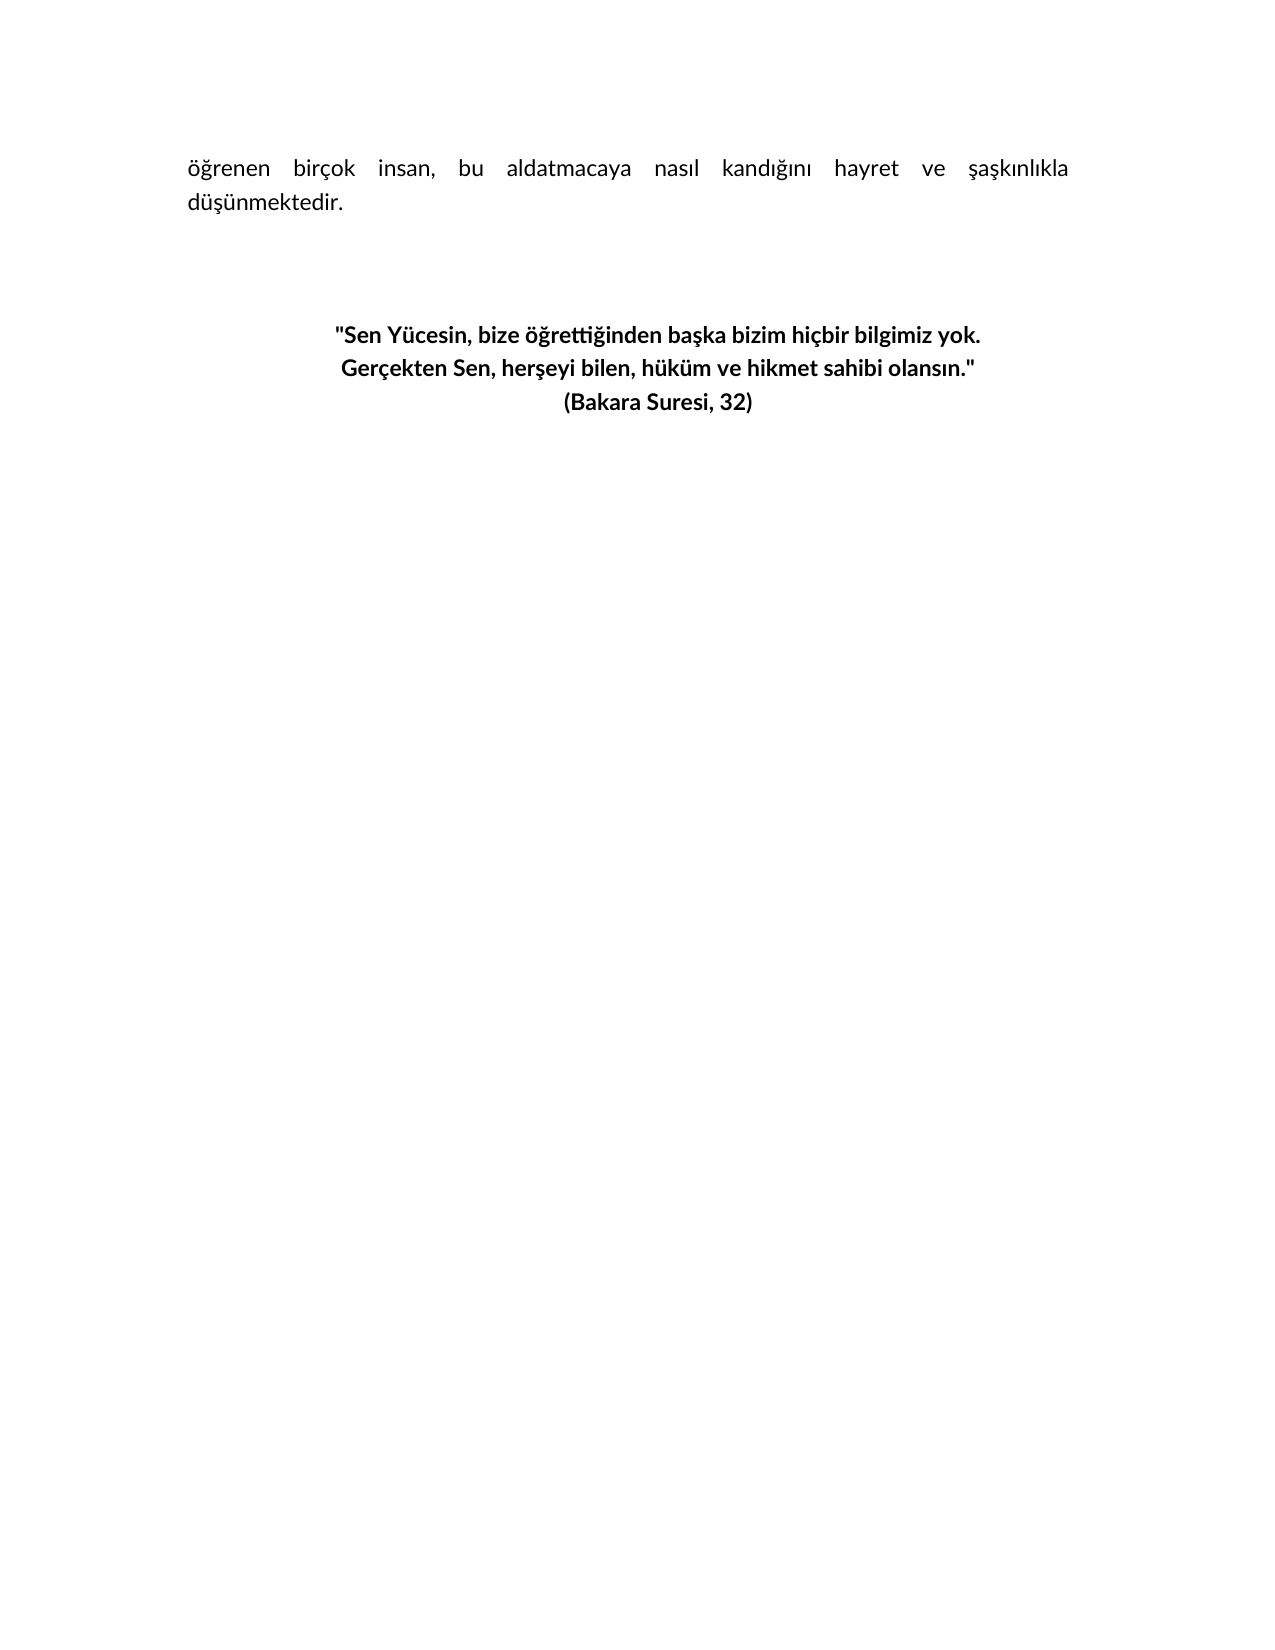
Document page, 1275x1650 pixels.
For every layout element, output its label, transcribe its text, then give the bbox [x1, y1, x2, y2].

text öğrenen birçok insan, bu aldatmacaya nasıl kandığını hayret ve şaşkınlıkla düşünmektedir. [187, 150, 1070, 217]
text Gerçekten Sen, herşeyi bilen, hüküm ve hikmet sahibi olansın." [187, 350, 1070, 383]
text (Bakara Suresi, 32) [187, 383, 1070, 417]
text "Sen Yücesin, bize öğrettiğinden başka bizim hiçbir bilgimiz yok. [187, 317, 1070, 350]
